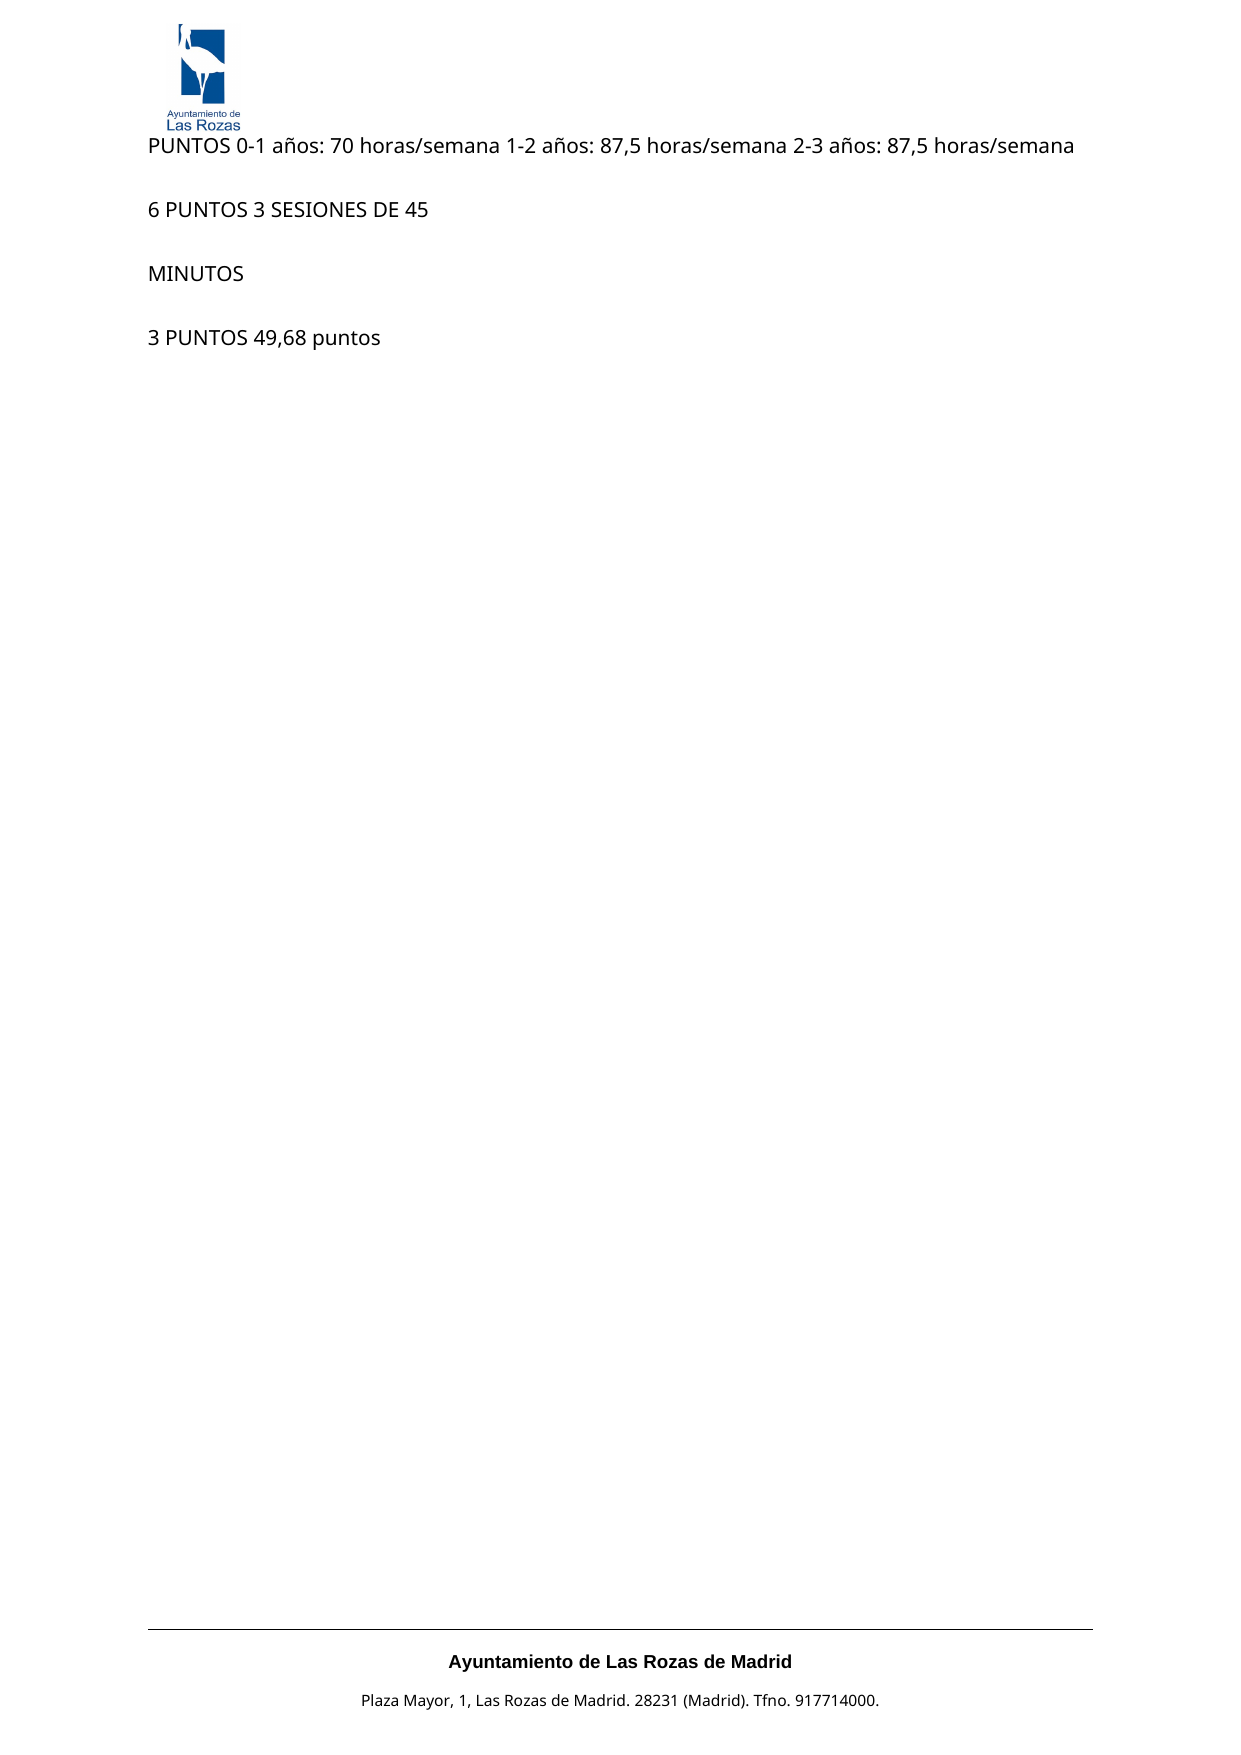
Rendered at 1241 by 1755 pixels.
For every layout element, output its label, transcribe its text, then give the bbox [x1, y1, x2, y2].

text 6 PUNTOS 3 SESIONES DE 45 MINUTOS [148, 196, 447, 288]
text PUNTOS 0-1 años: 70 horas/semana 1-2 años: 87,5 horas/semana 2-3 años: 87,5 horas/semana [148, 131, 1105, 160]
text 3 PUNTOS 49,68 puntos [148, 323, 1105, 352]
